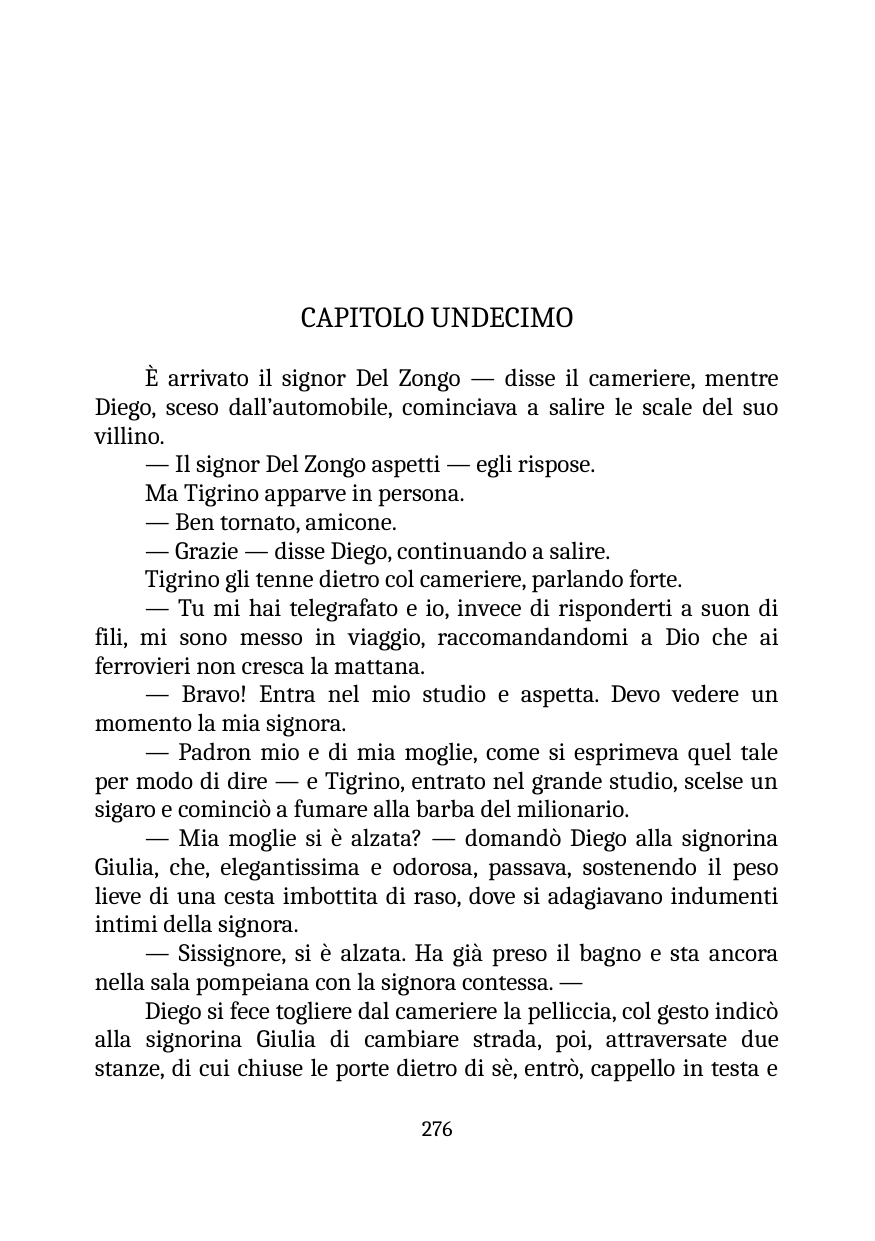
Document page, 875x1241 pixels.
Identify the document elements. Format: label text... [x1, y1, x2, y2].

text Tigrino gli tenne dietro col cameriere, parlando forte. [94, 565, 779, 594]
text — Il signor Del Zongo aspetti — egli rispose. [94, 450, 779, 479]
text — Tu mi hai telegrafato e io, invece di risponderti a suon di fili, mi sono messo in viaggio, raccomandandomi a Dio che ai ferrovieri non cresca la mattana. [94, 594, 779, 680]
text Diego si fece togliere dal cameriere la pelliccia, col gesto indicò alla signorina Giulia di cambiare strada, poi, attraversate due stanze, di cui chiuse le porte dietro di sè, entrò, cappello in testa e [94, 997, 779, 1083]
text — Bravo! Entra nel mio studio e aspetta. Devo vedere un momento la mia signora. [94, 680, 779, 738]
subtitle CAPITOLO UNDECIMO [94, 301, 779, 335]
text — Mia moglie si è alzata? — domandò Diego alla signorina Giulia, che, elegantissima e odorosa, passava, sostenendo il peso lieve di una cesta imbottita di raso, dove si adagiavano indumenti intimi della signora. [94, 824, 779, 939]
text — Padron mio e di mia moglie, come si esprimeva quel tale per modo di dire — e Tigrino, entrato nel grande studio, scelse un sigaro e cominciò a fumare alla barba del milionario. [94, 738, 779, 824]
text — Sissignore, si è alzata. Ha già preso il bagno e sta ancora nella sala pompeiana con la signora contessa. — [94, 939, 779, 997]
text Ma Tigrino apparve in persona. [94, 479, 779, 508]
text — Grazie — disse Diego, continuando a salire. [94, 537, 779, 565]
text È arrivato il signor Del Zongo — disse il cameriere, mentre Diego, sceso dall’automobile, cominciava a salire le scale del suo villino. [94, 364, 779, 450]
text — Ben tornato, amicone. [94, 508, 779, 537]
